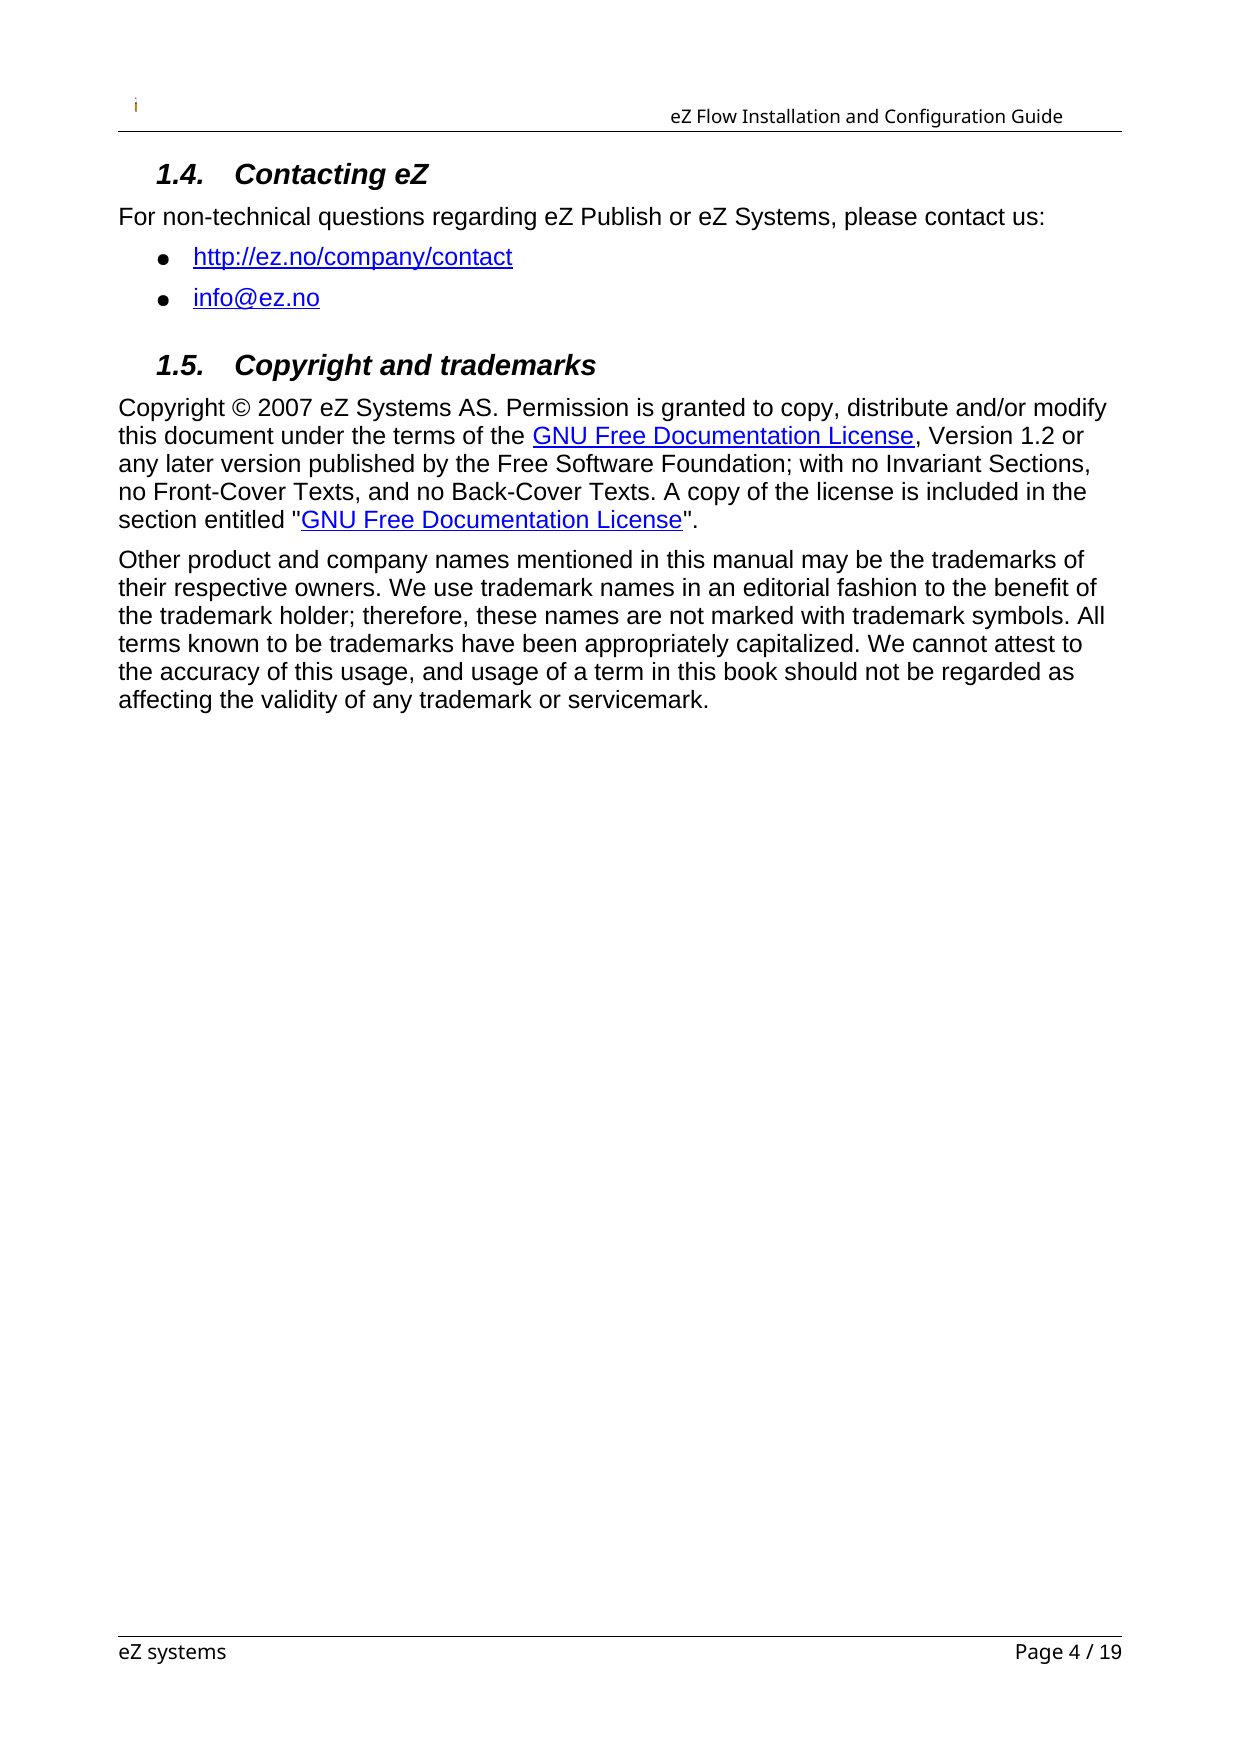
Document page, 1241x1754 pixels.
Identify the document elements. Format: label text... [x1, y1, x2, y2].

text Copyright © 2007 eZ Systems AS. Permission is granted to copy, distribute and/or modify this document under the terms of the GNU Free Documentation License, Version 1.2 or any later version published by the Free Software Foundation; with no Invariant Sections, no Front-Cover Texts, and no Back-Cover Texts. A copy of the license is included in the section entitled "GNU Free Documentation License". [118, 394, 1122, 534]
list info@ez.no [156, 284, 1122, 312]
text For non-technical questions regarding eZ Publish or eZ Systems, please contact us: [118, 203, 1122, 231]
list http://ez.no/company/contact [156, 243, 1122, 271]
text Other product and company names mentioned in this manual may be the trademarks of their respective owners. We use trademark names in an editorial fashion to the benefit of the trademark holder; therefore, these names are not marked with trademark symbols. All terms known to be trademarks have been appropriately capitalized. We cannot attest to the accuracy of this usage, and usage of a term in this book should not be regarded as affecting the validity of any trademark or servicemark. [118, 546, 1122, 714]
subtitle Contacting eZ [148, 158, 1122, 190]
subtitle Copyright and trademarks [148, 349, 1122, 382]
